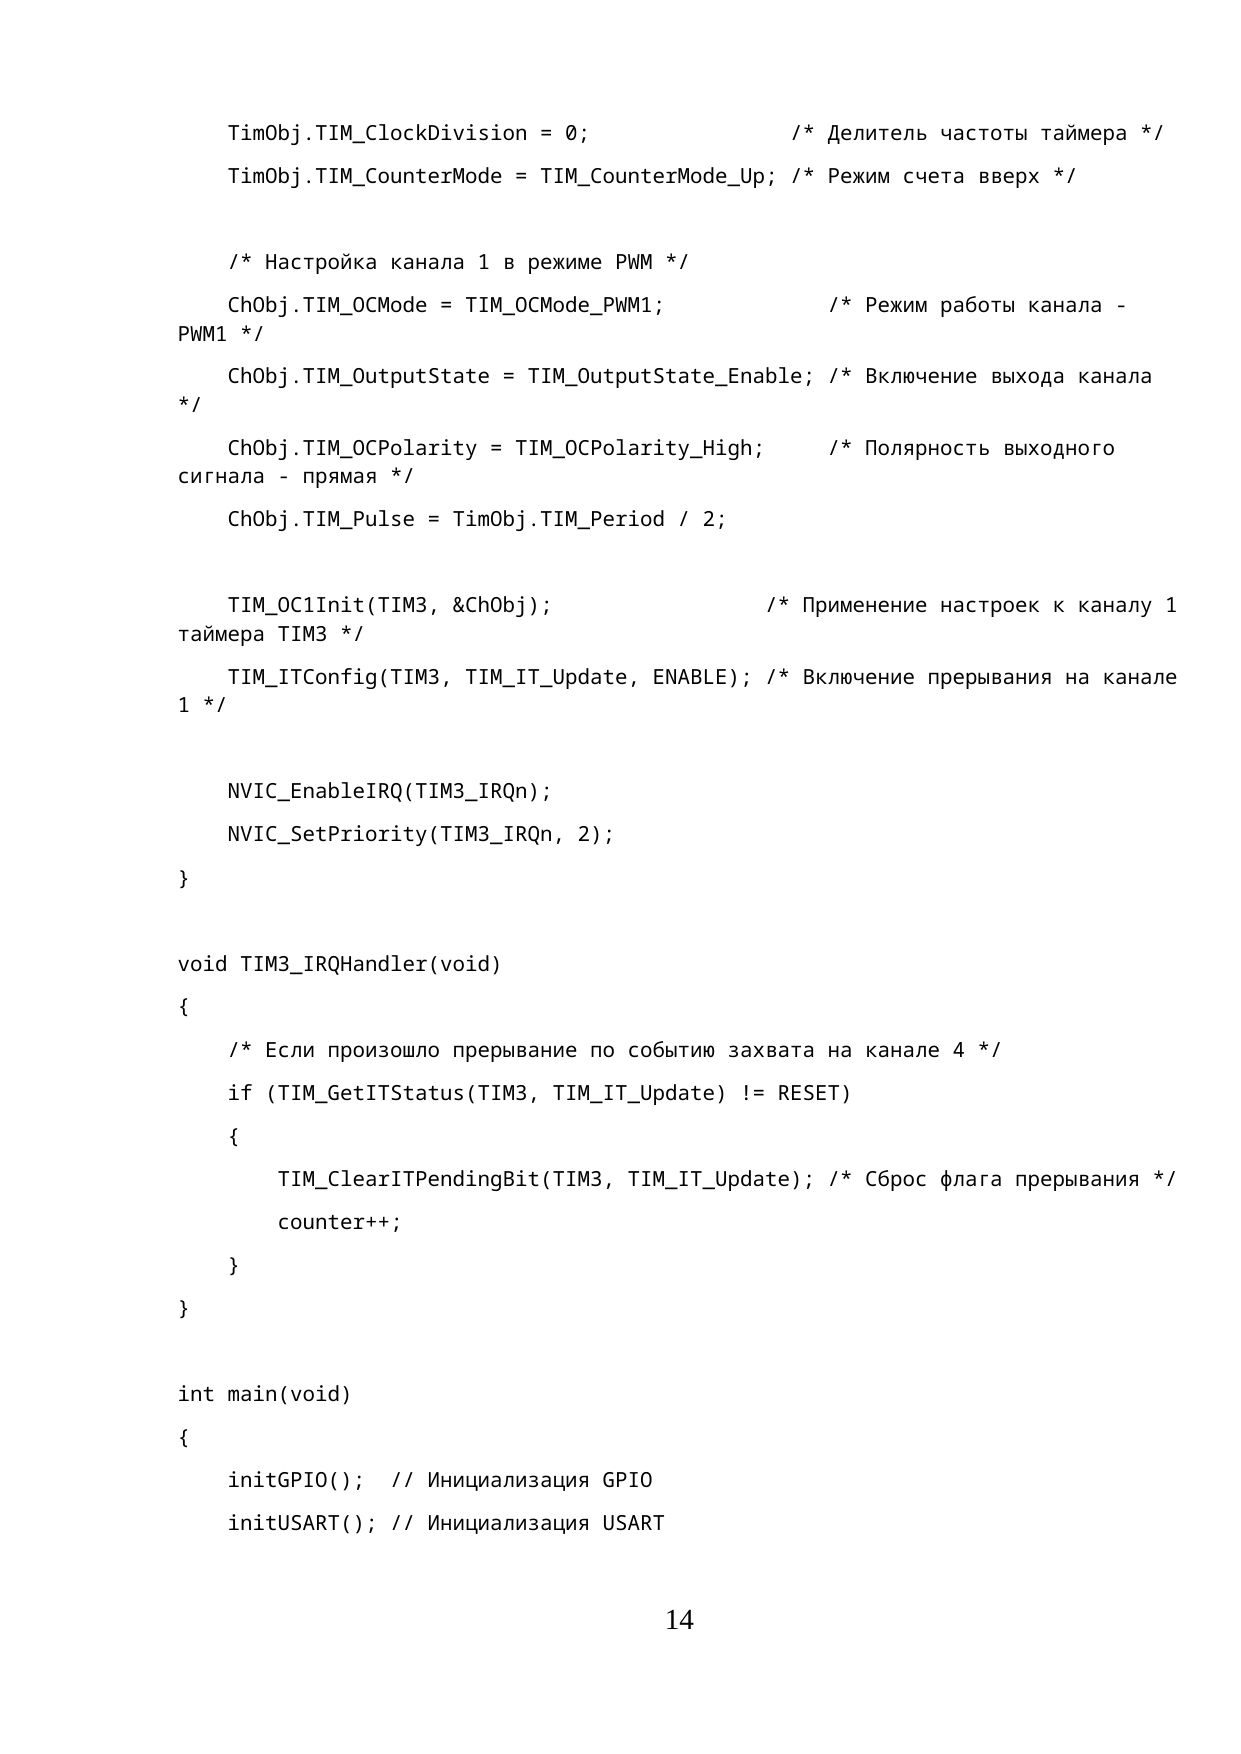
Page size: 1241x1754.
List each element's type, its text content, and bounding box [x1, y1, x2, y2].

text ChObj.TIM_OCMode = TIM_OCMode_PWM1; /* Режим работы канала - PWM1 */ [177, 290, 1181, 347]
text ChObj.TIM_OutputState = TIM_OutputState_Enable; /* Включение выхода канала */ [177, 362, 1181, 418]
text TimObj.TIM_ClockDivision = 0; /* Делитель частоты таймера */ [177, 118, 1181, 147]
text { [177, 1121, 1181, 1149]
text int main(void) [177, 1379, 1181, 1407]
text } [177, 1250, 1181, 1278]
text TIM_ITConfig(TIM3, TIM_IT_Update, ENABLE); /* Включение прерывания на канале 1 */ [177, 662, 1181, 719]
text initGPIO(); // Инициализация GPIO [177, 1465, 1181, 1493]
text { [177, 992, 1181, 1020]
text ChObj.TIM_Pulse = TimObj.TIM_Period / 2; [177, 504, 1181, 533]
text if (TIM_GetITStatus(TIM3, TIM_IT_Update) != RESET) [177, 1078, 1181, 1106]
text NVIC_SetPriority(TIM3_IRQn, 2); [177, 819, 1181, 848]
text TIM_OC1Init(TIM3, &ChObj); /* Применение настроек к каналу 1 таймера TIM3 */ [177, 591, 1181, 647]
text } [177, 863, 1181, 891]
text initUSART(); // Инициализация USART [177, 1508, 1181, 1536]
text ChObj.TIM_OCPolarity = TIM_OCPolarity_High; /* Полярность выходного сигнала - прямая */ [177, 433, 1181, 490]
text /* Если произошло прерывание по событию захвата на канале 4 */ [177, 1035, 1181, 1063]
text void TIM3_IRQHandler(void) [177, 949, 1181, 977]
text { [177, 1422, 1181, 1450]
text counter++; [177, 1207, 1181, 1235]
text /* Настройка канала 1 в режиме PWM */ [177, 247, 1181, 276]
text } [177, 1293, 1181, 1321]
text TIM_ClearITPendingBit(TIM3, TIM_IT_Update); /* Сброс флага прерывания */ [177, 1164, 1181, 1192]
text NVIC_EnableIRQ(TIM3_IRQn); [177, 777, 1181, 805]
text TimObj.TIM_CounterMode = TIM_CounterMode_Up; /* Режим счета вверх */ [177, 161, 1181, 189]
